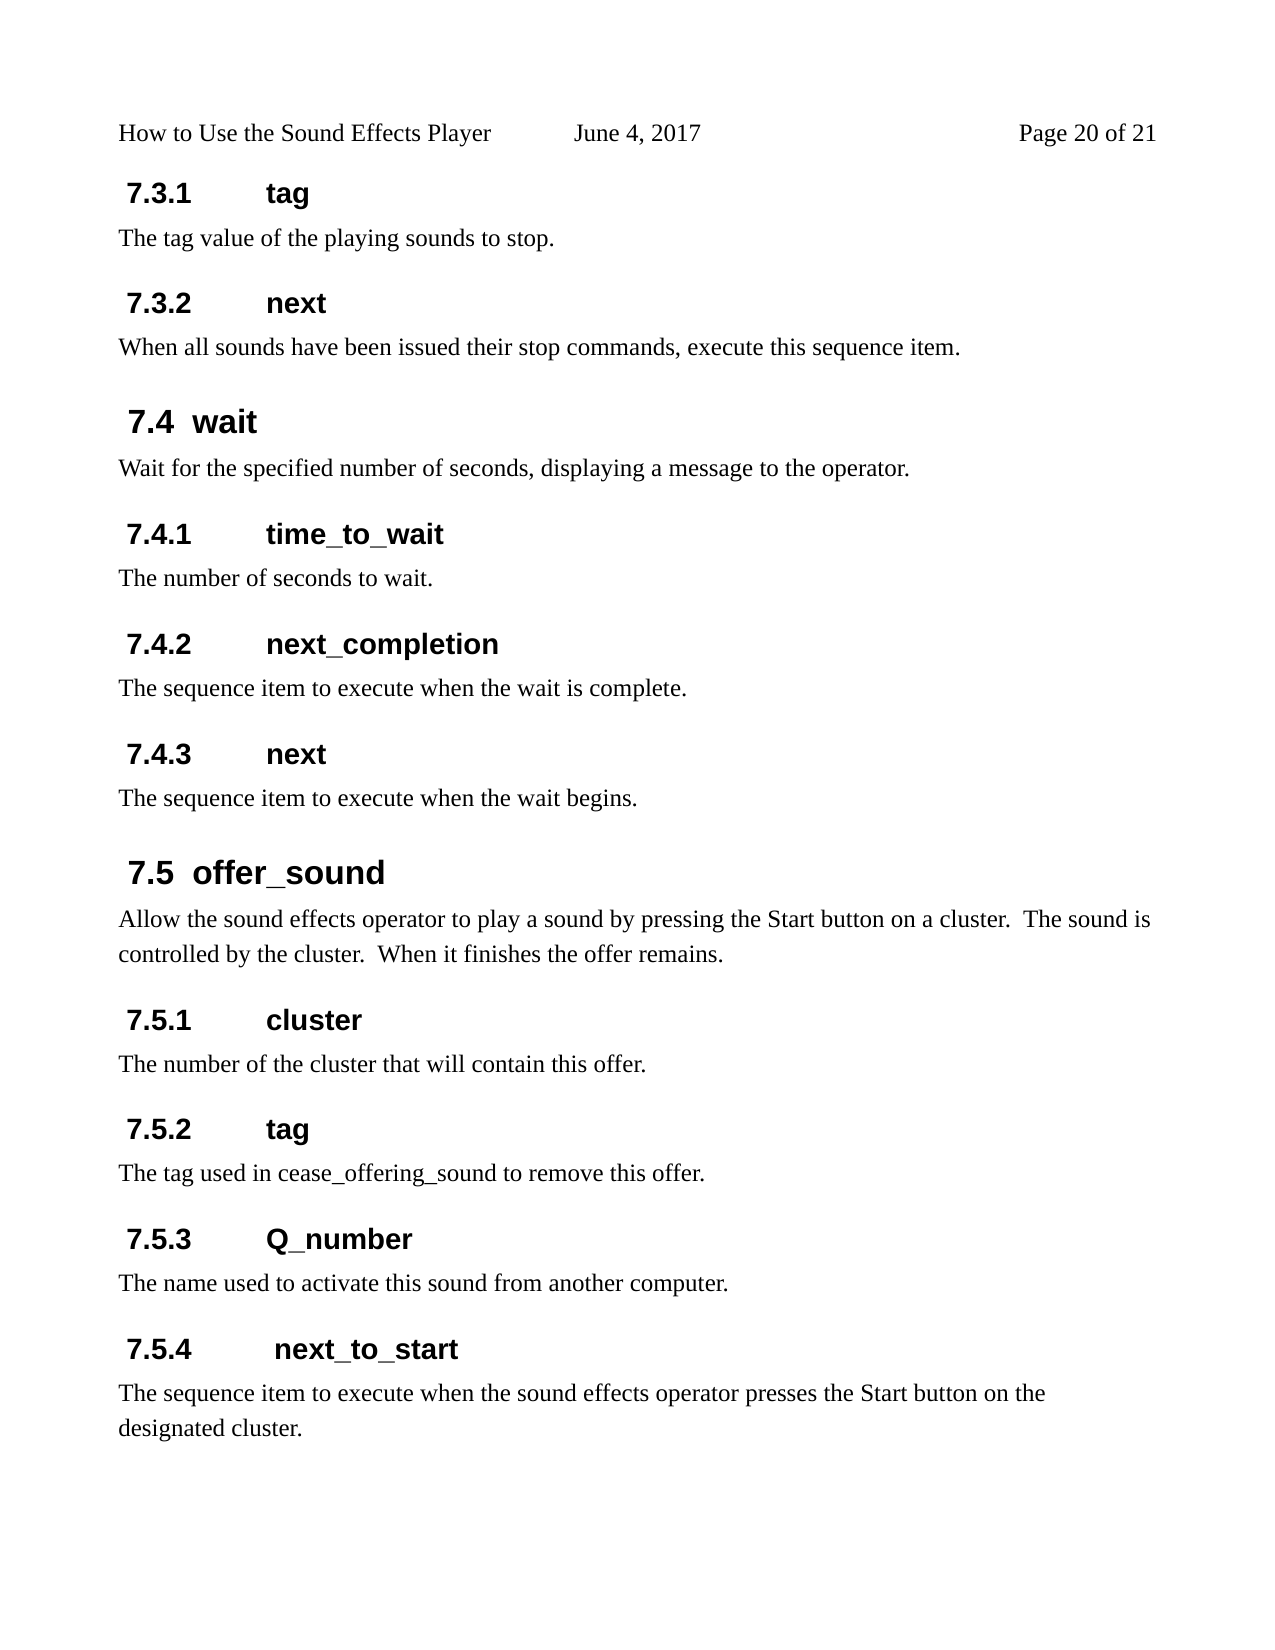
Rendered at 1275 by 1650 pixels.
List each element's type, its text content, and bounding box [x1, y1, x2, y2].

text The sequence item to execute when the sound effects operator presses the Start button on the designated cluster. [118, 1378, 1157, 1442]
subtitle next_to_start [118, 1332, 1157, 1366]
subtitle next [118, 737, 1157, 771]
text The number of seconds to wait. [118, 563, 1157, 592]
subtitle wait [118, 402, 1157, 441]
text Wait for the specified number of seconds, displaying a message to the operator. [118, 453, 1157, 482]
subtitle offer_sound [118, 853, 1157, 892]
subtitle next [118, 286, 1157, 320]
text The tag value of the playing sounds to stop. [118, 223, 1157, 251]
text Allow the sound effects operator to play a sound by pressing the Start button on a cluster. The sound is controlled by the cluster. When it finishes the offer remains. [118, 904, 1157, 967]
subtitle tag [118, 1112, 1157, 1146]
text The sequence item to execute when the wait is complete. [118, 673, 1157, 702]
subtitle cluster [118, 1002, 1157, 1036]
subtitle Q_number [118, 1222, 1157, 1256]
subtitle tag [118, 176, 1157, 210]
subtitle next_completion [118, 627, 1157, 661]
text The sequence item to execute when the wait begins. [118, 783, 1157, 812]
text When all sounds have been issued their stop commands, execute this sequence item. [118, 332, 1157, 361]
text The tag used in cease_offering_sound to remove this offer. [118, 1158, 1157, 1187]
subtitle time_to_wait [118, 517, 1157, 551]
text The number of the cluster that will contain this offer. [118, 1049, 1157, 1077]
text The name used to activate this sound from another computer. [118, 1268, 1157, 1297]
